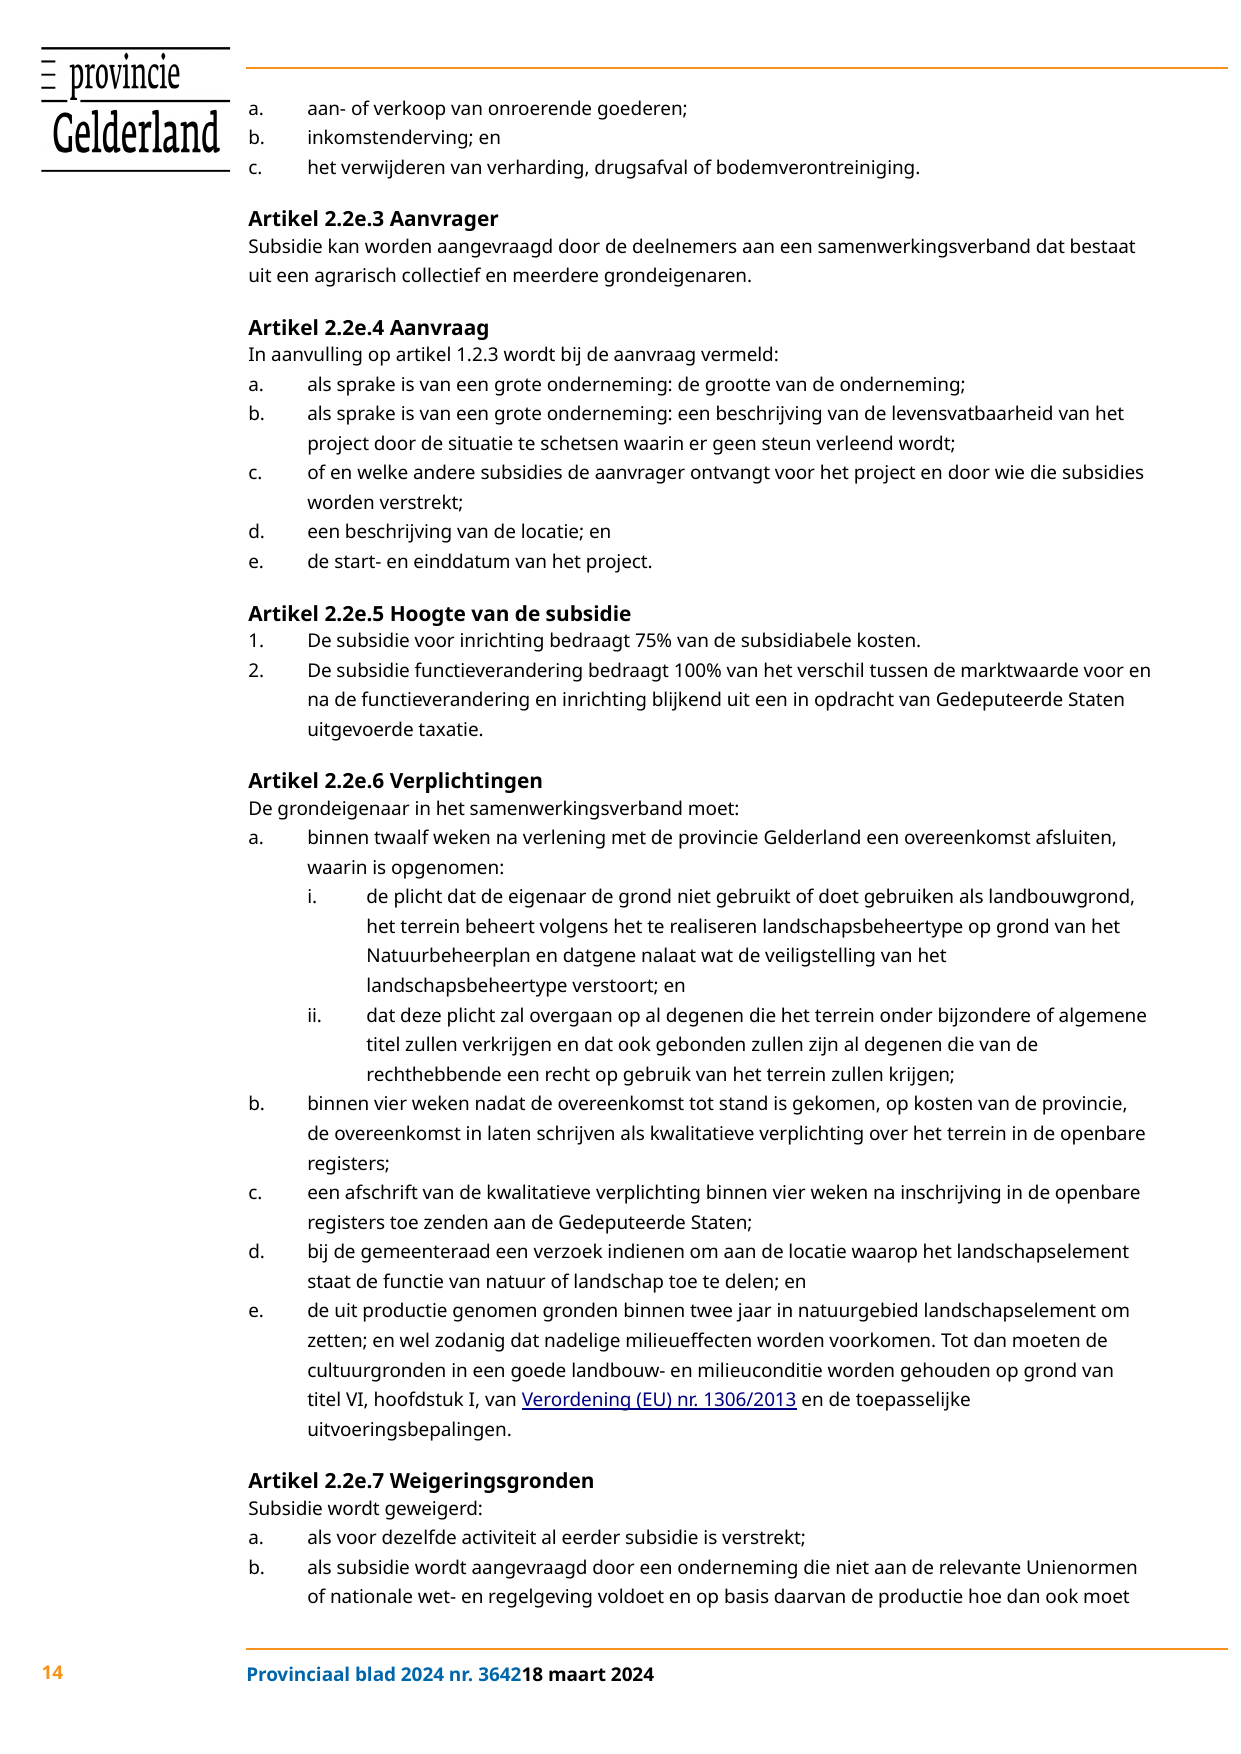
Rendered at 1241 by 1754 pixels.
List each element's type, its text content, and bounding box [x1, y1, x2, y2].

text Artikel 2.2e.4 Aanvraag [248, 313, 1152, 341]
list of en welke andere subsidies de aanvrager ontvangt voor het project en door wie die subsidies worden verstrekt; [248, 459, 1152, 515]
picture [41, 47, 231, 172]
text Artikel 2.2e.5 Hoogte van de subsidie [248, 599, 1152, 627]
text De grondeigenaar in het samenwerkingsverband moet: [248, 795, 1152, 821]
list het verwijderen van verharding, drugsafval of bodemverontreiniging. [248, 154, 1152, 180]
text Subsidie kan worden aangevraagd door de deelnemers aan een samenwerkingsverband dat bestaat uit een agrarisch collectief en meerdere grondeigenaren. [248, 233, 1152, 288]
text In aanvulling op artikel 1.2.3 wordt bij de aanvraag vermeld: [248, 341, 1152, 367]
list binnen twaalf weken na verlening met de provincie Gelderland een overeenkomst afsluiten, waarin is opgenomen: [248, 824, 1152, 880]
list als voor dezelfde activiteit al eerder subsidie is verstrekt; [248, 1524, 1152, 1550]
list aan- of verkoop van onroerende goederen; [248, 95, 1152, 121]
list bij de gemeenteraad een verzoek indienen om aan de locatie waarop het landschapselement staat de functie van natuur of landschap toe te delen; en [248, 1238, 1152, 1294]
text Artikel 2.2e.6 Verplichtingen [248, 766, 1152, 795]
list dat deze plicht zal overgaan op al degenen die het terrein onder bijzondere of algemene titel zullen verkrijgen en dat ook gebonden zullen zijn al degenen die van de rechthebbende een recht op gebruik van het terrein zullen krijgen; [307, 1002, 1152, 1087]
list de uit productie genomen gronden binnen twee jaar in natuurgebied landschapselement om zetten; en wel zodanig dat nadelige milieueffecten worden voorkomen. Tot dan moeten de cultuurgronden in een goede landbouw- en milieuconditie worden gehouden op grond van titel VI, hoofdstuk I, van Verordening (EU) nr. 1306/2013 en de toepasselijke uitvoeringsbepalingen. [248, 1298, 1152, 1442]
list als subsidie wordt aangevraagd door een onderneming die niet aan de relevante Unienormen of nationale wet- en regelgeving voldoet en op basis daarvan de productie hoe dan ook moet [248, 1554, 1152, 1609]
list de start- en einddatum van het project. [248, 548, 1152, 574]
list als sprake is van een grote onderneming: de grootte van de onderneming; [248, 371, 1152, 397]
list De subsidie functieverandering bedraagt 100% van het verschil tussen de marktwaarde voor en na de functieverandering en inrichting blijkend uit een in opdracht van Gedeputeerde Staten uitgevoerde taxatie. [248, 657, 1152, 742]
list een afschrift van de kwalitatieve verplichting binnen vier weken na inschrijving in de openbare registers toe zenden aan de Gedeputeerde Staten; [248, 1179, 1152, 1235]
text Artikel 2.2e.7 Weigeringsgronden [248, 1466, 1152, 1495]
list inkomstenderving; en [248, 124, 1152, 150]
list de plicht dat de eigenaar de grond niet gebruikt of doet gebruiken als landbouwgrond, het terrein beheert volgens het te realiseren landschapsbeheertype op grond van het Natuurbeheerplan en datgene nalaat wat de veiligstelling van het landschapsbeheertype verstoort; en [307, 883, 1152, 998]
text Artikel 2.2e.3 Aanvrager [248, 204, 1152, 233]
list een beschrijving van de locatie; en [248, 519, 1152, 544]
list als sprake is van een grote onderneming: een beschrijving van de levensvatbaarheid van het project door de situatie te schetsen waarin er geen steun verleend wordt; [248, 400, 1152, 456]
list binnen vier weken nadat de overeenkomst tot stand is gekomen, op kosten van de provincie, de overeenkomst in laten schrijven als kwalitatieve verplichting over het terrein in de openbare registers; [248, 1091, 1152, 1176]
list De subsidie voor inrichting bedraagt 75% van de subsidiabele kosten. [248, 627, 1152, 653]
text Subsidie wordt geweigerd: [248, 1495, 1152, 1521]
